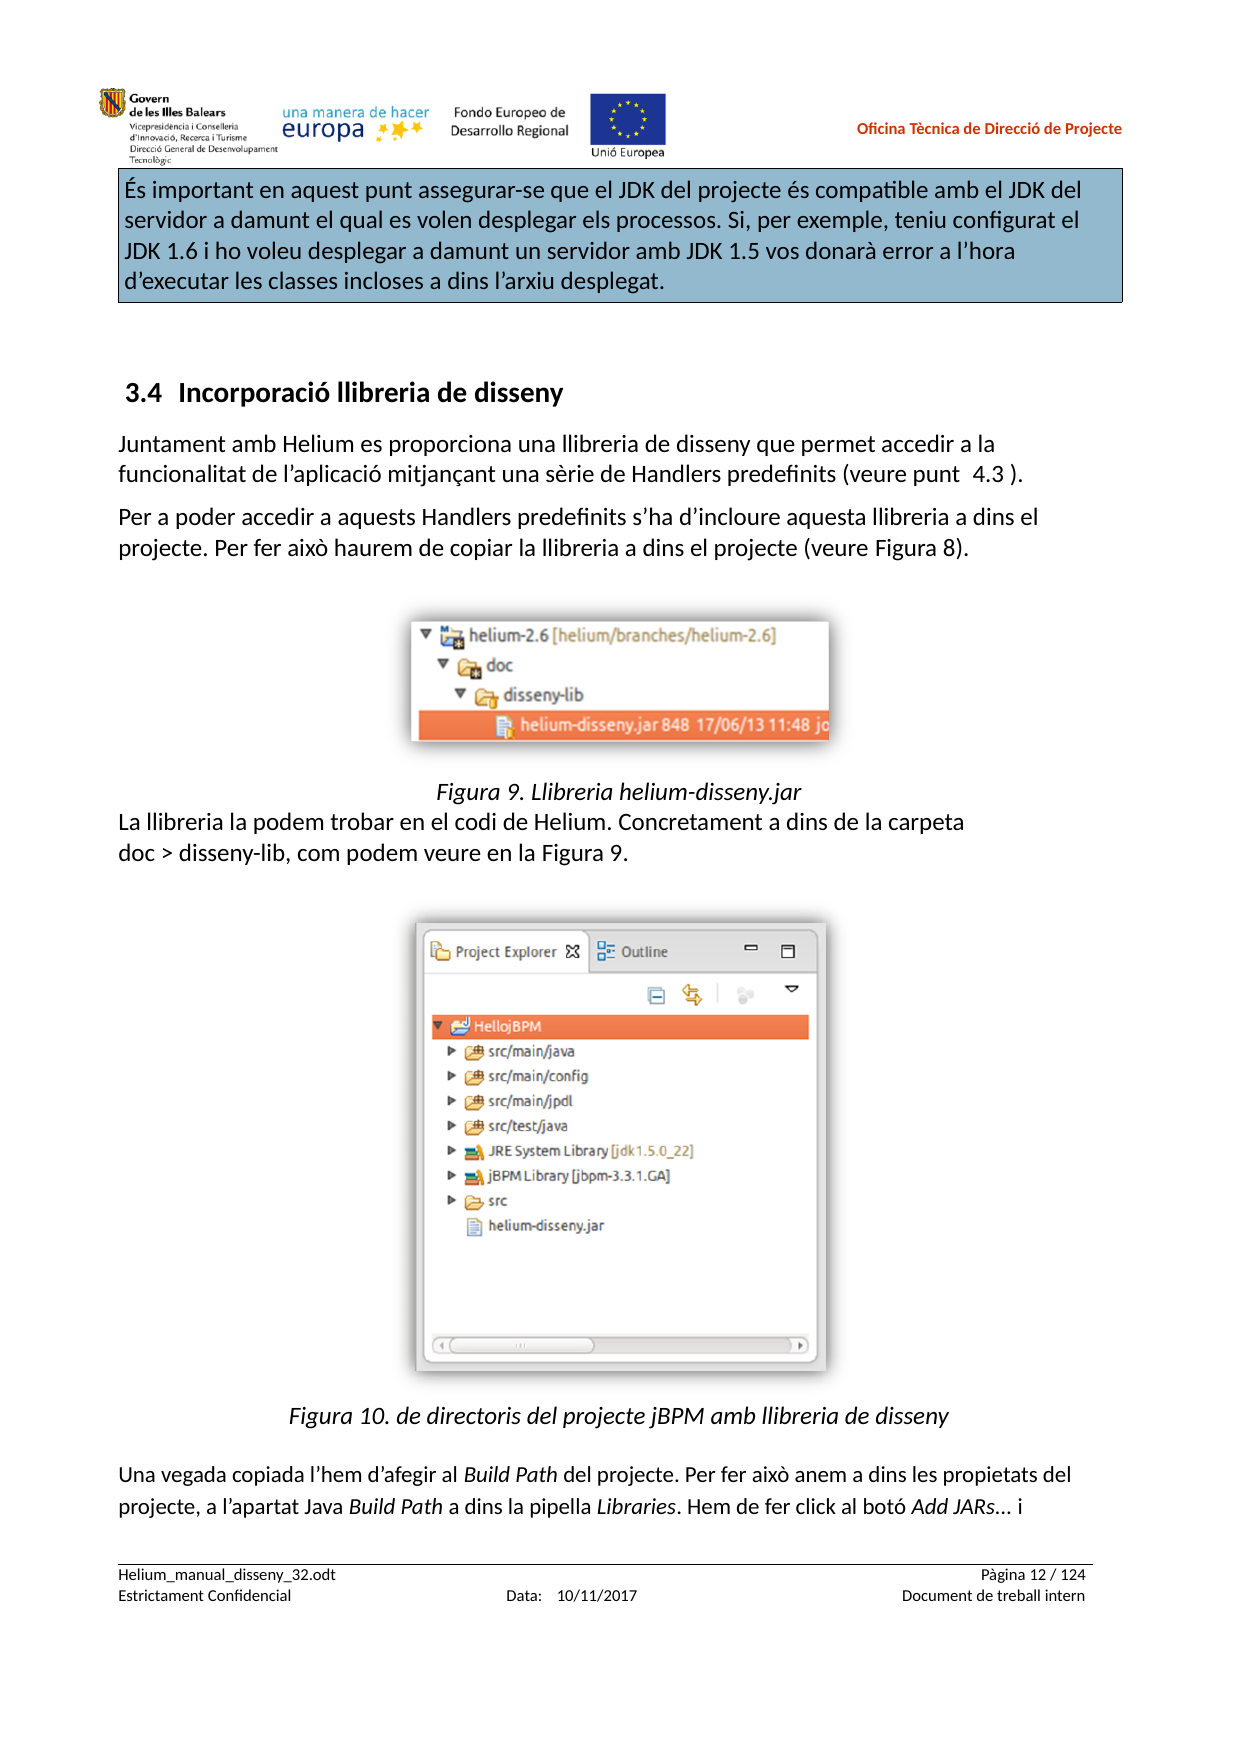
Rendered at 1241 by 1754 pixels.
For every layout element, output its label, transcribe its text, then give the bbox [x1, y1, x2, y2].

picture [377, 587, 863, 776]
text Figura 10. de directoris del projecte jBPM amb llibreria de disseny [273, 892, 967, 1431]
picture [99, 87, 668, 166]
picture [384, 892, 856, 1401]
text La llibreria la podem trobar en el codi de Helium. Concretament a dins de la carpeta doc > disseny-lib, com podem veure en la Figura 9. [118, 575, 1122, 867]
text Per a poder accedir a aquests Handlers predefinits s’ha d’incloure aquesta llibreria a dins el projecte. Per fer això haurem de copiar la llibreria a dins el projecte (veure Figura 8). [118, 502, 1122, 563]
text Juntament amb Helium es proporciona una llibreria de disseny que permet accedir a la funcionalitat de l’aplicació mitjançant una sèrie de Handlers predefinits (veure punt 4.3). [118, 428, 1122, 489]
text Una vegada copiada l’hem d’afegir al Build Path del projecte. Per fer això anem a dins les propietats del projecte, a l’apartat Java Build Path a dins la pipella Libraries. Hem de fer click al botó Add JARs... i [118, 880, 1122, 1520]
text És important en aquest punt assegurar-se que el JDK del projecte és compatible amb el JDK del servidor a damunt el qual es volen desplegar els processos. Si, per exemple, teniu configurat el JDK 1.6 i ho voleu desplegar a damunt un servidor amb JDK 1.5 vos donarà error a l’hora d’executar les classes incloses a dins l’arxiu desplegat. [119, 169, 1122, 302]
subtitle Incorporació llibreria de disseny [118, 374, 1122, 410]
text Figura 9. Llibreria helium-disseny.jar [378, 776, 863, 806]
